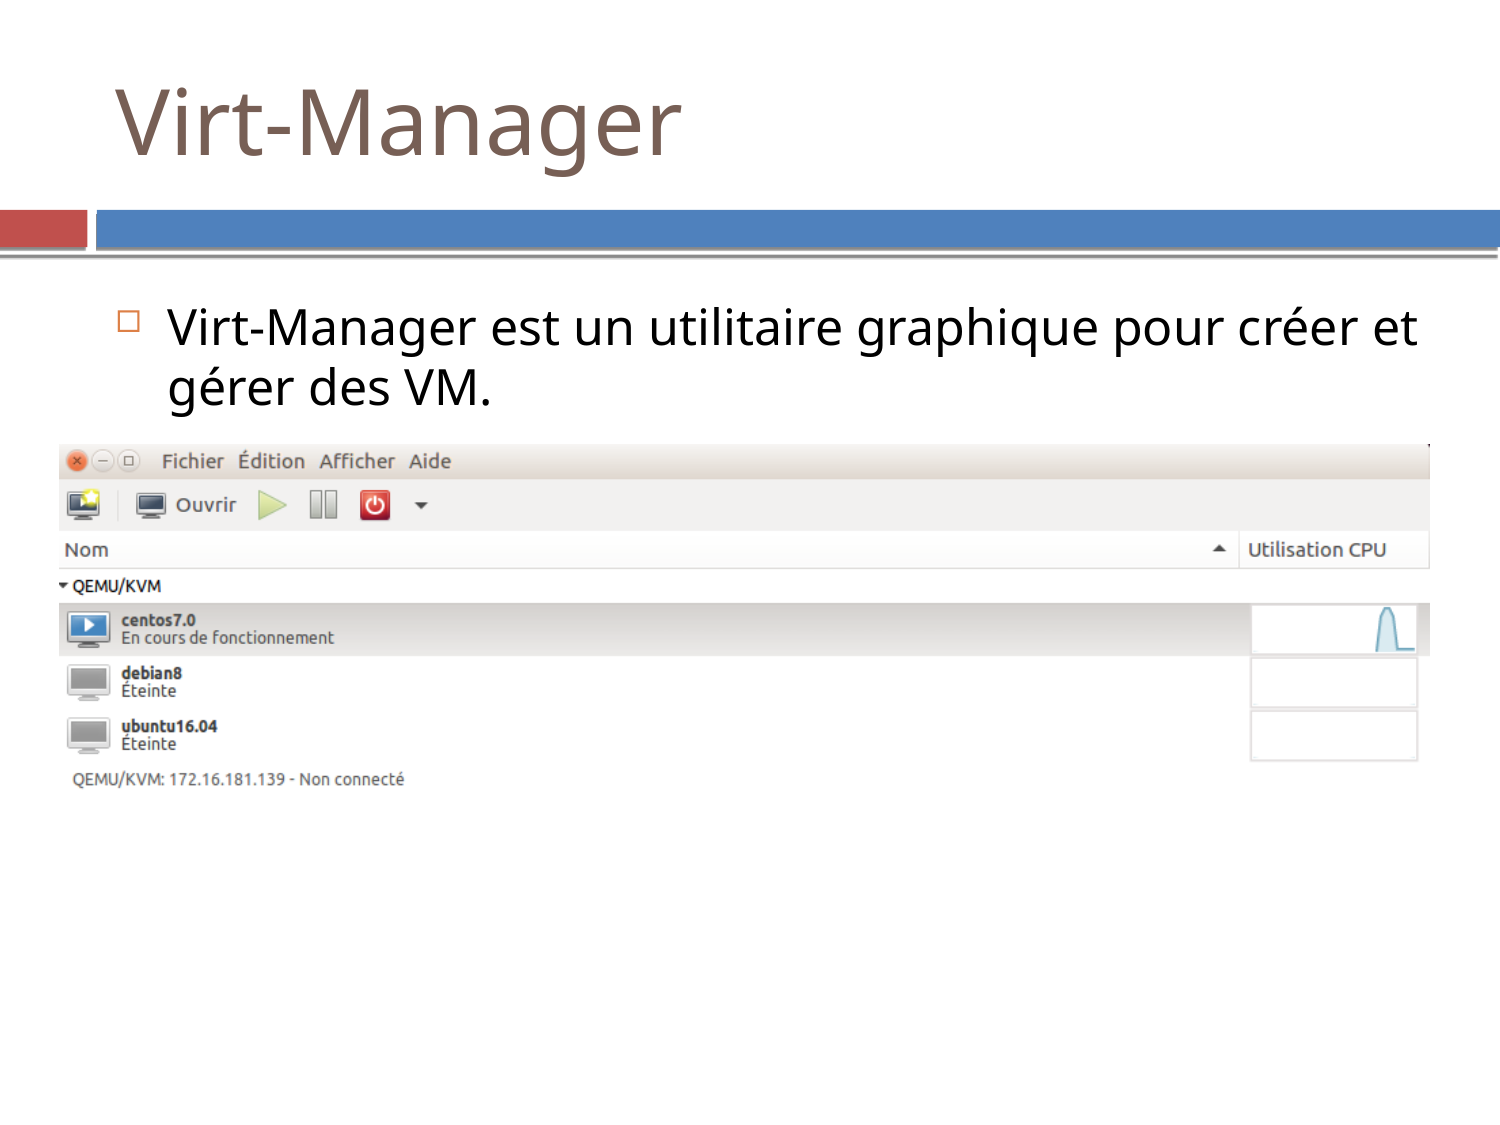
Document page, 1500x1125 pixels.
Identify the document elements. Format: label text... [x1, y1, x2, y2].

text_box Virt-Manager [100, 37, 1438, 200]
picture [59, 444, 100, 810]
text_box Virt-Manager est un utilitaire graphique pour créer et gérer des VM. [100, 287, 1438, 1025]
